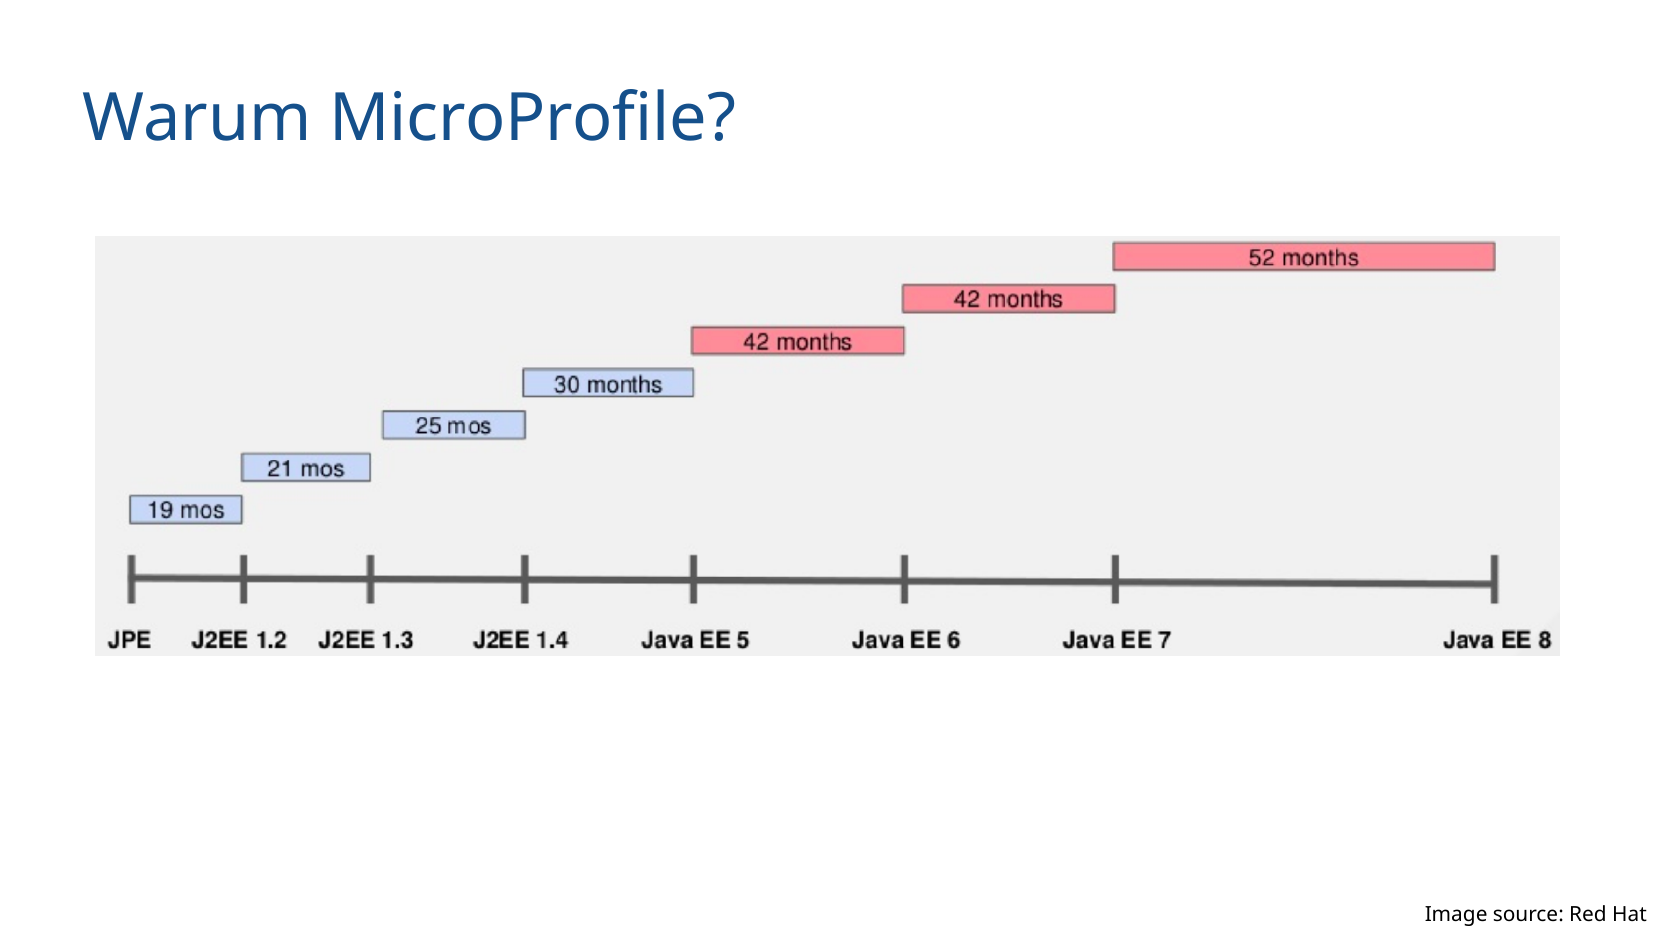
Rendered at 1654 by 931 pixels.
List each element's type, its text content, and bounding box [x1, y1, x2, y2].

text_box Image source: Red Hat [1181, 891, 1654, 931]
picture [95, 236, 1560, 656]
title Warum MicroProfile? [82, 37, 1571, 193]
